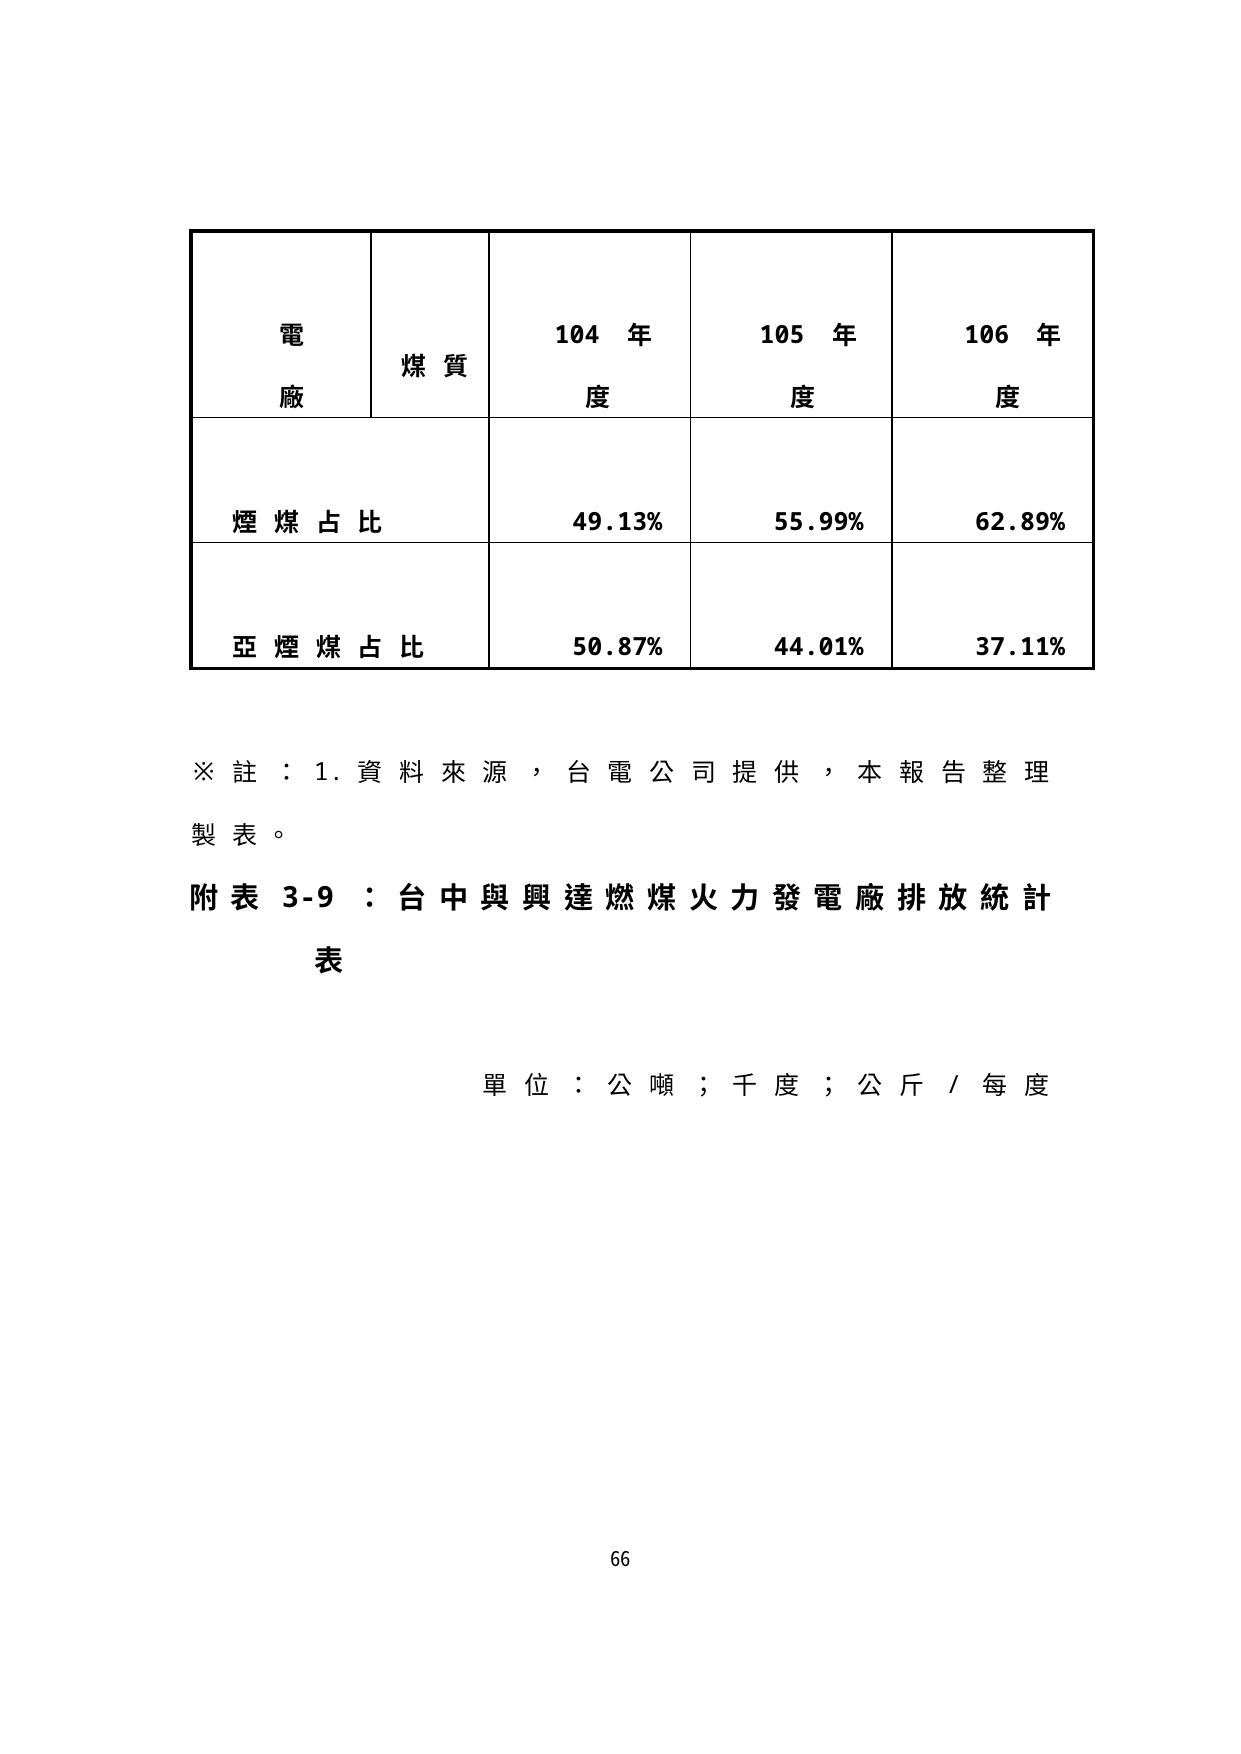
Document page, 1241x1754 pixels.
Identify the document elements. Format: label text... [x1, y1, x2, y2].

text 附表3-9：台中與興達燃煤火力發電廠排放統計表 [148, 854, 1058, 1042]
text 單位：公噸；千度；公斤/每度 [171, 1042, 1058, 1104]
table_cell 50.87% [490, 543, 690, 667]
table_header 106年度 [893, 233, 1092, 417]
table_cell 煙煤占比 [193, 418, 488, 542]
table_cell 49.13% [490, 418, 690, 542]
table_header 104年度 [490, 233, 690, 417]
table_header 105年度 [691, 233, 891, 417]
table_header 煤質 [372, 233, 488, 417]
text ※註：1.資料來源，台電公司提供，本報告整理製表。 [183, 729, 1058, 854]
table_cell 55.99% [691, 418, 891, 542]
table_cell 亞煙煤占比 [193, 543, 488, 667]
table_cell 37.11% [893, 543, 1092, 667]
table_cell 44.01% [691, 543, 891, 667]
table_header 電 廠 [193, 233, 370, 417]
table_cell 62.89% [893, 418, 1092, 542]
